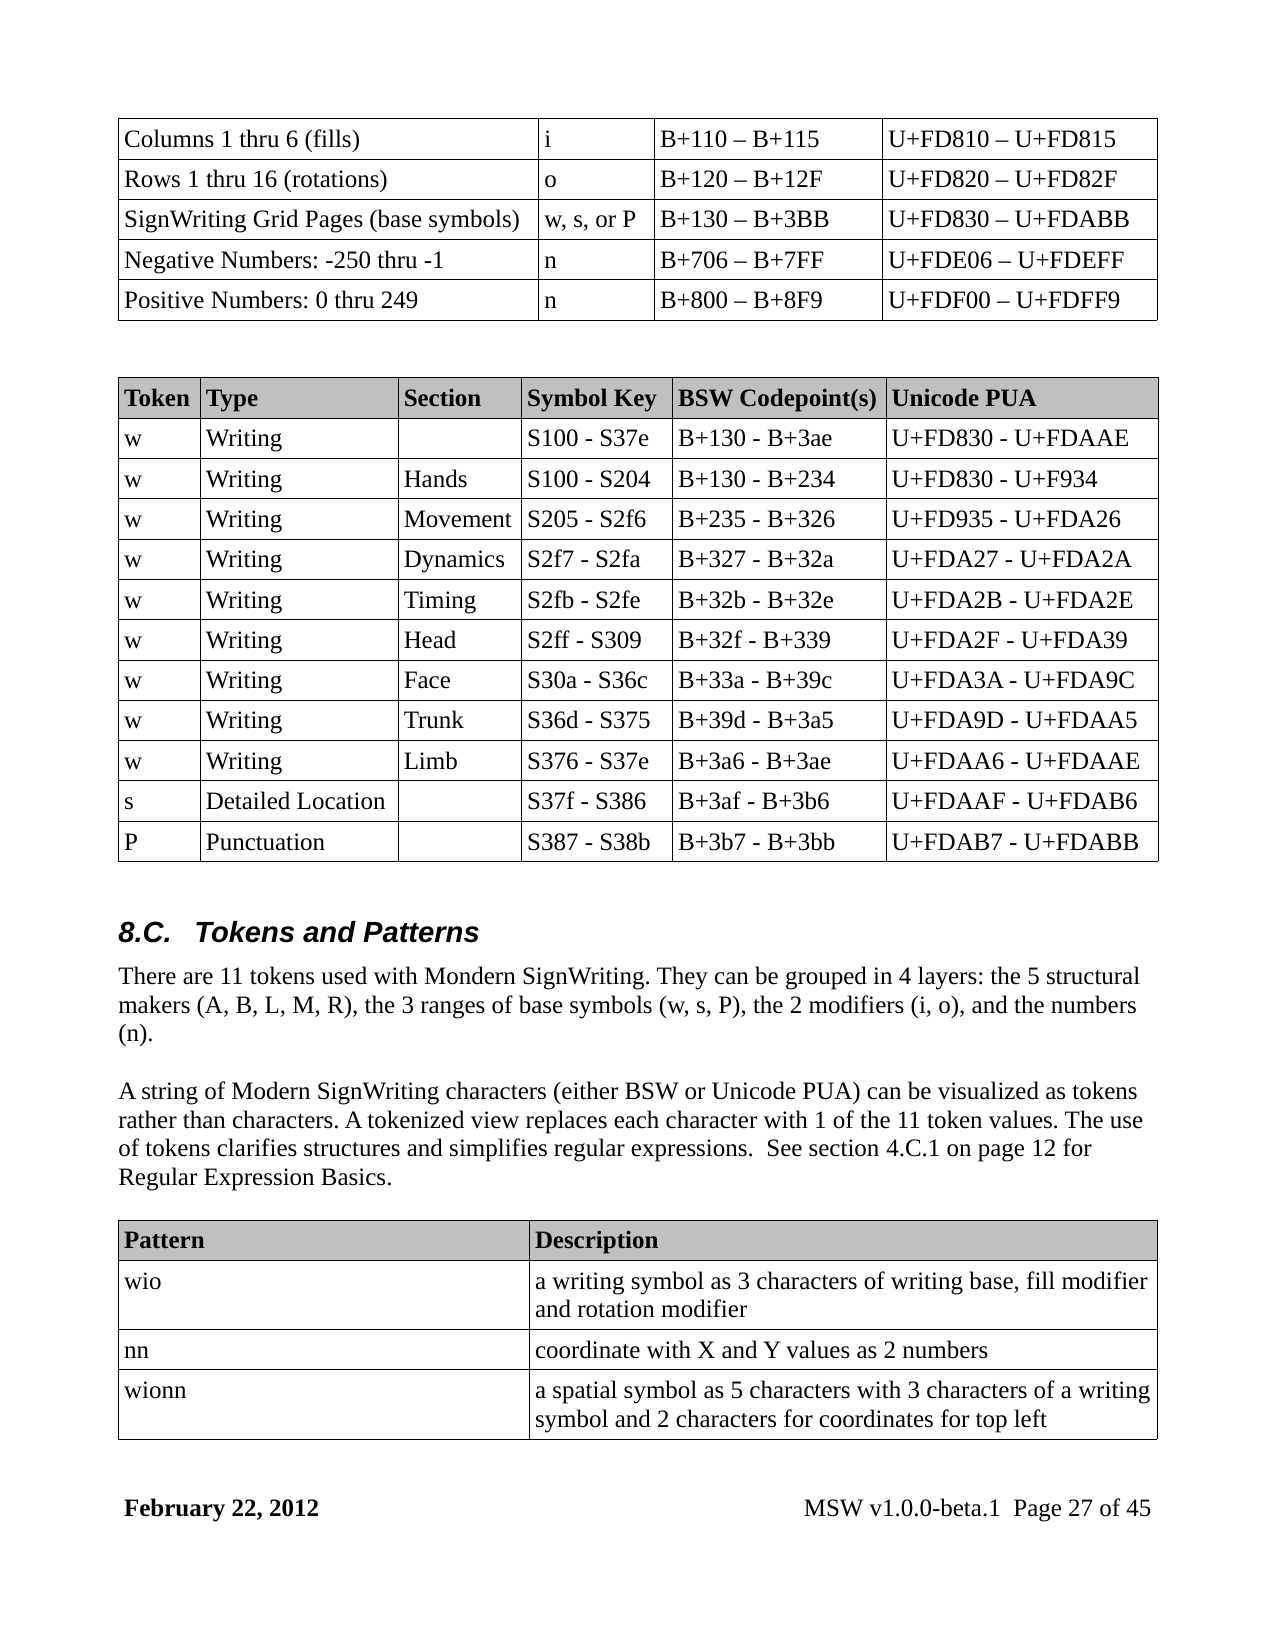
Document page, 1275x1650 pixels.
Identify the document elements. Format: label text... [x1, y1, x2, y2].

table_cell S2f7 - S2fa [522, 540, 672, 579]
table_header Type [201, 378, 398, 418]
table_cell U+FDAA6 - U+FDAAE [887, 741, 1158, 780]
table_cell Writing [201, 499, 398, 538]
table_cell w, s, or P [539, 200, 654, 239]
table_cell U+FD935 - U+FDA26 [887, 499, 1158, 538]
table_cell w [119, 459, 200, 498]
table_cell U+FD830 - U+F934 [887, 459, 1158, 498]
table_header Description [530, 1221, 1157, 1260]
table_cell U+FDAB7 - U+FDABB [887, 822, 1158, 861]
table_cell S100 - S37e [522, 419, 672, 458]
table_cell Writing [201, 540, 398, 579]
table_cell Writing [201, 701, 398, 740]
table_cell B+110 – B+115 [655, 119, 882, 158]
table_cell B+39d - B+3a5 [673, 701, 886, 740]
table_cell Columns 1 thru 6 (fills) [119, 119, 538, 158]
table_header Pattern [119, 1221, 529, 1260]
table_cell w [119, 661, 200, 700]
table_cell Writing [201, 580, 398, 619]
table_cell SignWriting Grid Pages (base symbols) [119, 200, 538, 239]
table_cell U+FD810 – U+FD815 [883, 119, 1157, 158]
table_cell wionn [119, 1370, 529, 1438]
table_cell U+FDF00 – U+FDFF9 [883, 280, 1157, 320]
table_cell Punctuation [201, 822, 398, 861]
table_cell S376 - S37e [522, 741, 672, 780]
table_cell U+FD830 - U+FDAAE [887, 419, 1158, 458]
table_cell S2ff - S309 [522, 620, 672, 659]
table_cell B+3b7 - B+3bb [673, 822, 886, 861]
table_cell S205 - S2f6 [522, 499, 672, 538]
table_cell Limb [399, 741, 521, 780]
table_cell Positive Numbers: 0 thru 249 [119, 280, 538, 320]
table_cell a writing symbol as 3 characters of writing base, fill modifier and rotation modifier [530, 1261, 1157, 1329]
table_cell B+800 – B+8F9 [655, 280, 882, 320]
table_cell B+235 - B+326 [673, 499, 886, 538]
table_cell Timing [399, 580, 521, 619]
table_cell Dynamics [399, 540, 521, 579]
table_cell w [119, 620, 200, 659]
table_cell U+FDE06 – U+FDEFF [883, 240, 1157, 279]
table_cell Trunk [399, 701, 521, 740]
table_cell Head [399, 620, 521, 659]
table_cell Negative Numbers: -250 thru -1 [119, 240, 538, 279]
table_cell B+32b - B+32e [673, 580, 886, 619]
table_cell n [539, 280, 654, 320]
table_cell B+130 - B+3ae [673, 419, 886, 458]
table_cell S30a - S36c [522, 661, 672, 700]
table_cell B+706 – B+7FF [655, 240, 882, 279]
table_cell B+33a - B+39c [673, 661, 886, 700]
table_cell [399, 781, 521, 821]
table_cell Rows 1 thru 16 (rotations) [119, 160, 538, 199]
text There are 11 tokens used with Mondern SignWriting. They can be grouped in 4 layers: the 5 structural makers (A, B, L, M, R), the 3 ranges of base symbols (w, s, P), the 2 modifiers (i, o), and the numbers (n). [118, 961, 1157, 1047]
table_cell Movement [399, 499, 521, 538]
table_cell S387 - S38b [522, 822, 672, 861]
table_cell B+32f - B+339 [673, 620, 886, 659]
table_cell w [119, 701, 200, 740]
table_cell n [539, 240, 654, 279]
table_cell B+3a6 - B+3ae [673, 741, 886, 780]
table_cell Face [399, 661, 521, 700]
table_cell coordinate with X and Y values as 2 numbers [530, 1330, 1157, 1369]
table_cell s [119, 781, 200, 821]
text A string of Modern SignWriting characters (either BSW or Unicode PUA) can be visualized as tokens rather than characters. A tokenized view replaces each character with 1 of the 11 token values. The use of tokens clarifies structures and simplifies regular expressions. See section 4.C.1 on page 11 for Regular Expression Basics. [118, 1076, 1157, 1191]
table_cell i [539, 119, 654, 158]
table_cell Writing [201, 620, 398, 659]
table_cell Writing [201, 741, 398, 780]
table_cell o [539, 160, 654, 199]
table_header Symbol Key [522, 378, 672, 418]
table_cell B+130 - B+234 [673, 459, 886, 498]
table_cell U+FDAAF - U+FDAB6 [887, 781, 1158, 821]
table_cell P [119, 822, 200, 861]
table_cell S2fb - S2fe [522, 580, 672, 619]
table_cell B+327 - B+32a [673, 540, 886, 579]
table_cell U+FDA3A - U+FDA9C [887, 661, 1158, 700]
table_cell U+FD830 – U+FDABB [883, 200, 1157, 239]
table_cell Detailed Location [201, 781, 398, 821]
table_cell a spatial symbol as 5 characters with 3 characters of a writing symbol and 2 characters for coordinates for top left [530, 1370, 1157, 1438]
table_cell Hands [399, 459, 521, 498]
table_cell S36d - S375 [522, 701, 672, 740]
table_cell Writing [201, 661, 398, 700]
table_cell U+FDA2B - U+FDA2E [887, 580, 1158, 619]
table_header BSW Codepoint(s) [673, 378, 886, 418]
table_cell U+FDA9D - U+FDAA5 [887, 701, 1158, 740]
table_cell U+FD820 – U+FD82F [883, 160, 1157, 199]
subtitle Tokens and Patterns [118, 915, 1157, 948]
table_cell Writing [201, 419, 398, 458]
table_cell w [119, 540, 200, 579]
table_cell B+3af - B+3b6 [673, 781, 886, 821]
table_header Section [399, 378, 521, 418]
table_cell S37f - S386 [522, 781, 672, 821]
table_cell wio [119, 1261, 529, 1329]
table_cell [399, 419, 521, 458]
table_cell U+FDA2F - U+FDA39 [887, 620, 1158, 659]
table_cell w [119, 580, 200, 619]
table_cell w [119, 741, 200, 780]
table_header Token [119, 378, 200, 418]
table_cell Writing [201, 459, 398, 498]
table_cell w [119, 419, 200, 458]
table_cell nn [119, 1330, 529, 1369]
table_cell U+FDA27 - U+FDA2A [887, 540, 1158, 579]
table_cell [399, 822, 521, 861]
table_cell B+130 – B+3BB [655, 200, 882, 239]
table_cell w [119, 499, 200, 538]
table_cell S100 - S204 [522, 459, 672, 498]
table_cell B+120 – B+12F [655, 160, 882, 199]
table_header Unicode PUA [887, 378, 1158, 418]
